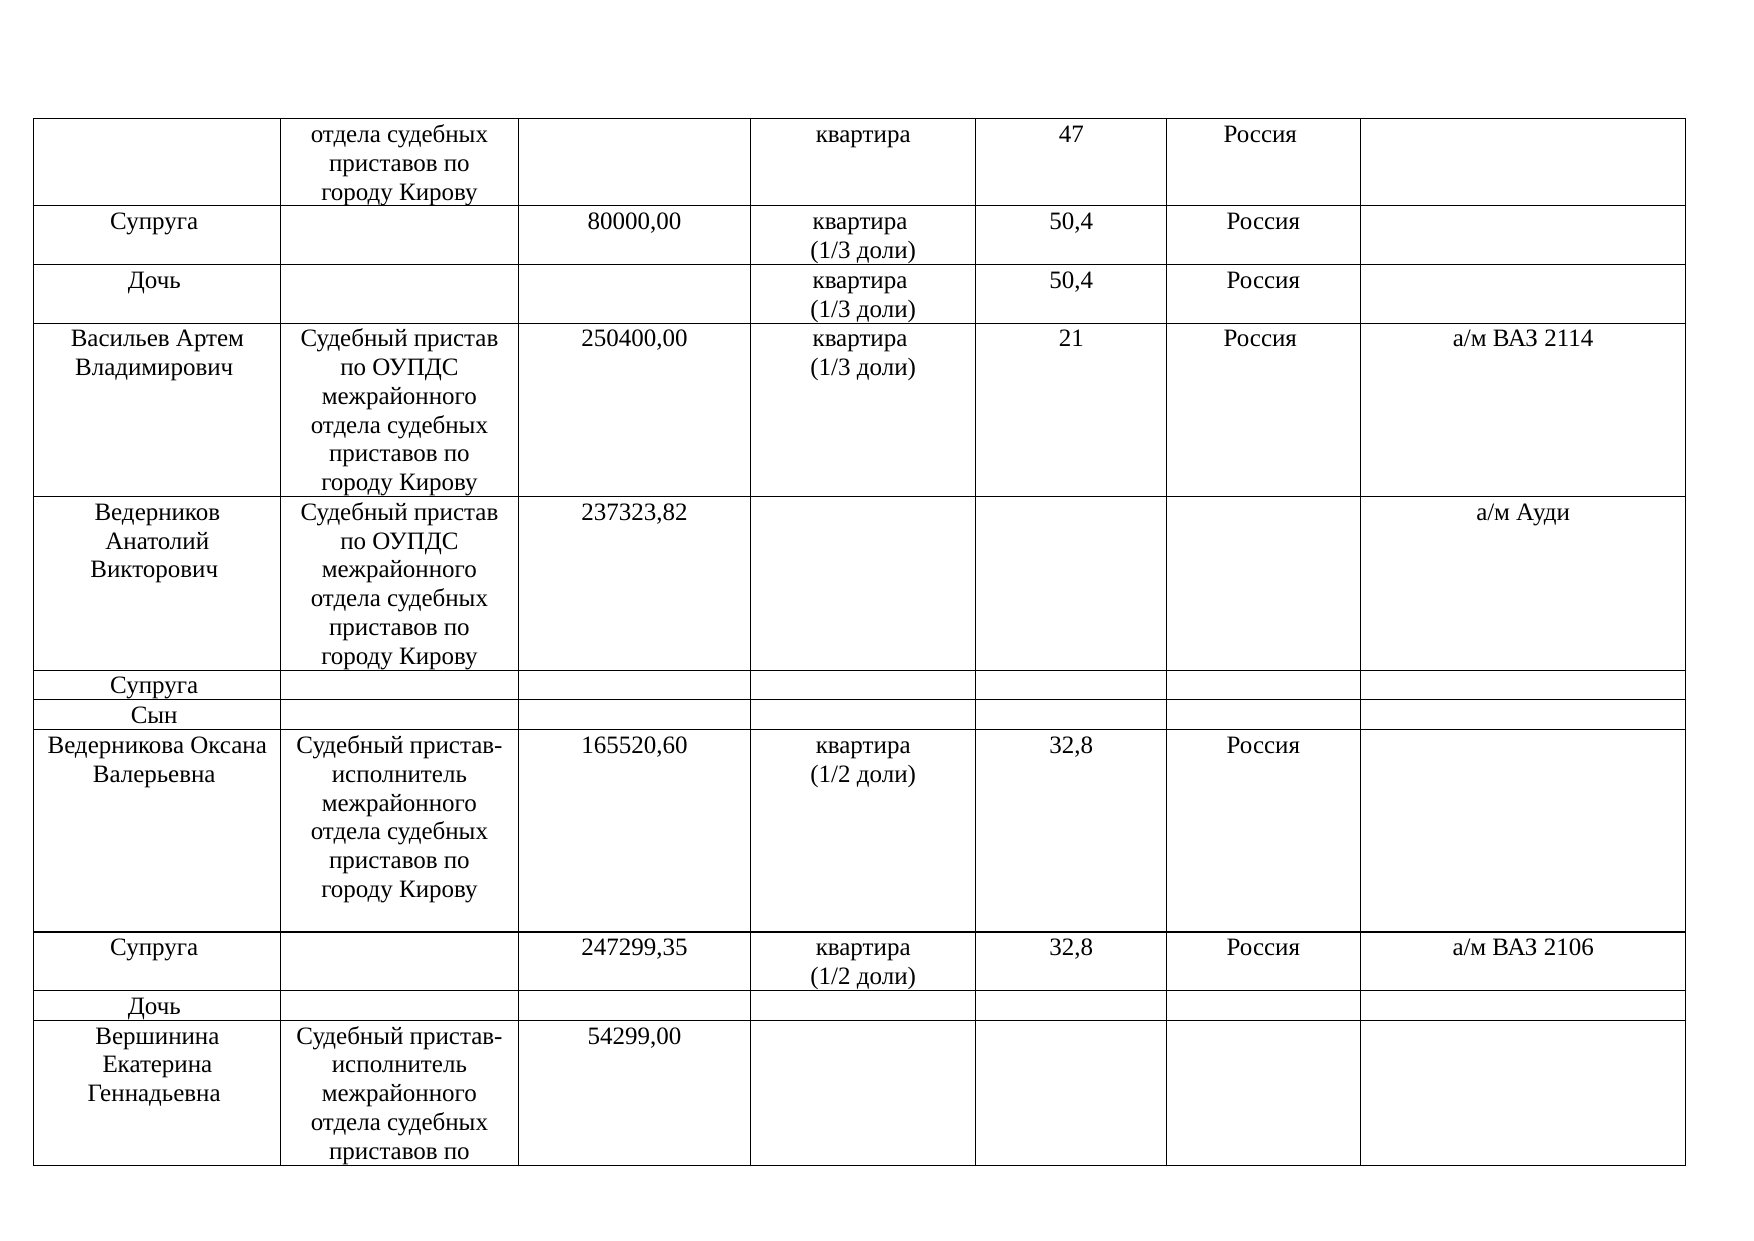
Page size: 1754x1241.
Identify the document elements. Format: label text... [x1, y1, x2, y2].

table_cell [751, 1021, 975, 1164]
table_cell [1361, 671, 1685, 699]
table_cell [1167, 1021, 1360, 1164]
table_cell 250400,00 [519, 324, 750, 496]
table_cell а/м Ауди [1361, 497, 1685, 669]
table_cell [29, 118, 33, 205]
table_cell [519, 671, 750, 699]
table_cell [976, 700, 1166, 729]
table_cell Ведерникова Оксана Валерьевна [34, 730, 280, 931]
table_cell 21 [976, 324, 1166, 496]
table_cell квартира (1/3 доли) [751, 324, 975, 496]
table_cell 80000,00 [519, 206, 750, 264]
table_cell [281, 671, 518, 699]
table_cell 50,4 [976, 206, 1166, 264]
table_cell [1361, 206, 1685, 264]
table_cell Супруга [34, 671, 280, 699]
table_cell [976, 671, 1166, 699]
table_cell Васильев Артем Владимирович [34, 324, 280, 496]
table_cell Судебный пристав-исполнитель межрайонного отдела судебных приставов по городу Кирову [281, 730, 518, 931]
table_cell отдела судебных приставов по городу Кирову [281, 119, 518, 205]
table_cell [281, 206, 518, 264]
table_cell [751, 991, 975, 1020]
table_cell [34, 119, 280, 205]
table_cell [281, 991, 518, 1020]
table_cell Супруга [34, 933, 280, 990]
table_cell [281, 933, 518, 990]
table_cell Судебный пристав по ОУПДС межрайонного отдела судебных приставов по городу Кирову [281, 324, 518, 496]
table_cell [751, 700, 975, 729]
table_cell [29, 990, 33, 1020]
table_cell [519, 700, 750, 729]
table_cell Ведерников Анатолий Викторович [34, 497, 280, 669]
table_cell 165520,60 [519, 730, 750, 931]
table_cell Россия [1167, 119, 1360, 205]
table_cell [29, 729, 33, 931]
table_cell Дочь [34, 991, 280, 1020]
table_cell Супруга [34, 206, 280, 264]
table_cell [29, 264, 33, 322]
table_cell [281, 265, 518, 322]
table_cell квартира (1/3 доли) [751, 265, 975, 322]
table_cell [1361, 730, 1685, 931]
table_cell квартира (1/2 доли) [751, 933, 975, 990]
table_cell 32,8 [976, 730, 1166, 931]
table_cell [1361, 265, 1685, 322]
table_cell [976, 1021, 1166, 1164]
table_cell [1361, 700, 1685, 729]
table_cell [1167, 497, 1360, 669]
table_cell квартира (1/2 доли) [751, 730, 975, 931]
table_cell а/м ВАЗ 2106 [1361, 933, 1685, 990]
table_cell 47 [976, 119, 1166, 205]
table_cell [1167, 991, 1360, 1020]
table_cell [1361, 991, 1685, 1020]
table_cell [976, 497, 1166, 669]
table_cell [1361, 1021, 1685, 1164]
table_cell Дочь [34, 265, 280, 322]
table_cell Россия [1167, 265, 1360, 322]
table_cell [29, 699, 33, 729]
table_cell [1361, 119, 1685, 205]
table_cell 50,4 [976, 265, 1166, 322]
table_cell Судебный пристав по ОУПДС межрайонного отдела судебных приставов по городу Кирову [281, 497, 518, 669]
table_cell [29, 205, 33, 264]
table_cell [281, 700, 518, 729]
table_cell Россия [1167, 933, 1360, 990]
table_cell [29, 1020, 33, 1164]
table_cell [29, 323, 33, 496]
table_cell [751, 497, 975, 669]
table_cell [29, 496, 33, 669]
table_cell [519, 119, 750, 205]
table_cell 32,8 [976, 933, 1166, 990]
table_cell квартира (1/3 доли) [751, 206, 975, 264]
table_cell [1167, 700, 1360, 729]
table_cell Россия [1167, 206, 1360, 264]
table_cell [519, 265, 750, 322]
table_cell 54299,00 [519, 1021, 750, 1164]
table_cell [751, 671, 975, 699]
table_cell [29, 931, 33, 990]
table_cell 237323,82 [519, 497, 750, 669]
table_cell Россия [1167, 730, 1360, 931]
table_cell Судебный пристав-исполнитель межрайонного отдела судебных приставов по [281, 1021, 518, 1164]
table_cell [29, 670, 33, 699]
table_cell а/м ВАЗ 2114 [1361, 324, 1685, 496]
table_cell Вершинина Екатерина Геннадьевна [34, 1021, 280, 1164]
table_cell Россия [1167, 324, 1360, 496]
table_cell Сын [34, 700, 280, 729]
table_cell [1167, 671, 1360, 699]
table_cell [519, 991, 750, 1020]
table_cell [976, 991, 1166, 1020]
table_cell квартира [751, 119, 975, 205]
table_cell 247299,35 [519, 933, 750, 990]
